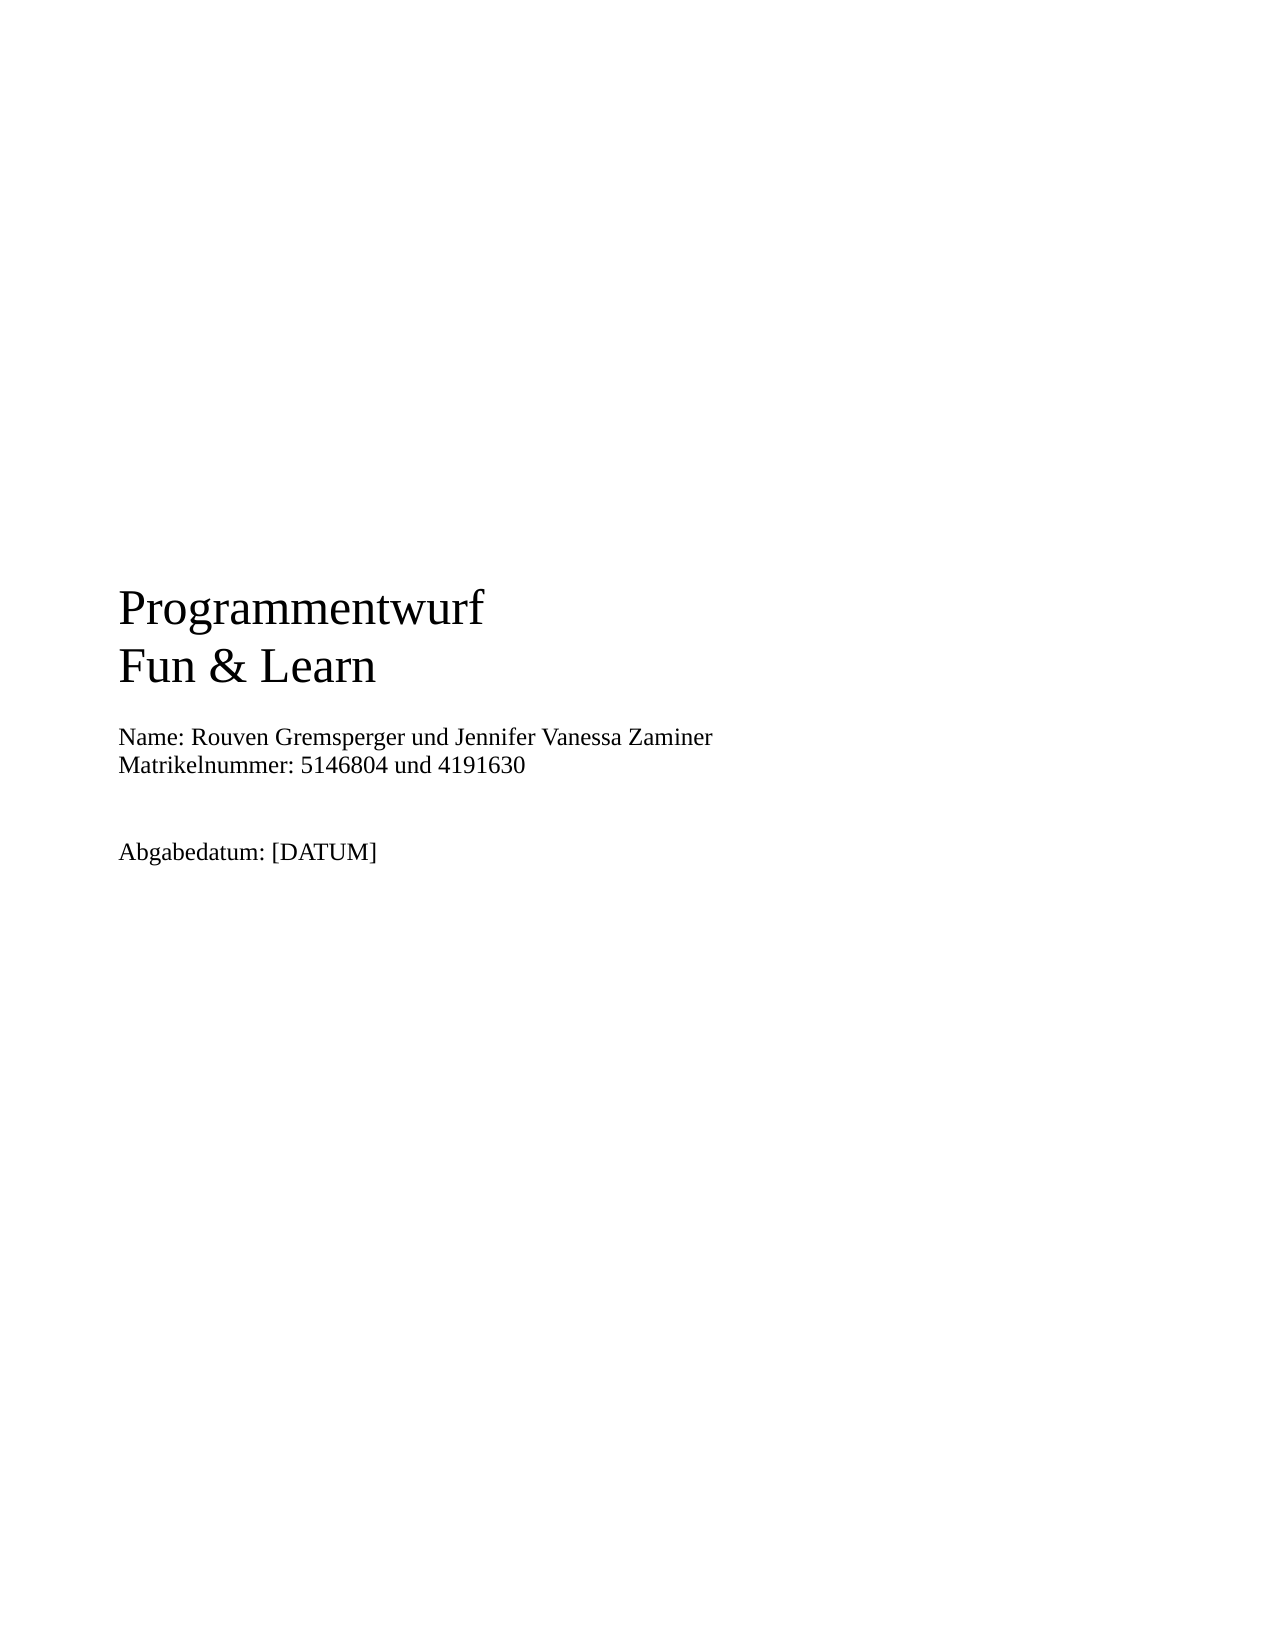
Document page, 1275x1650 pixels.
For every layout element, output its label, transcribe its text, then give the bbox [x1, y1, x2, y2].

text Name: Rouven Gremsperger und Jennifer Vanessa Zaminer Matrikelnummer: 5146804 und 4191630 [118, 722, 1157, 779]
text Fun & Learn [118, 636, 1157, 693]
text Programmentwurf [118, 578, 1157, 636]
text Abgabedatum: [DATUM] [118, 837, 1157, 866]
